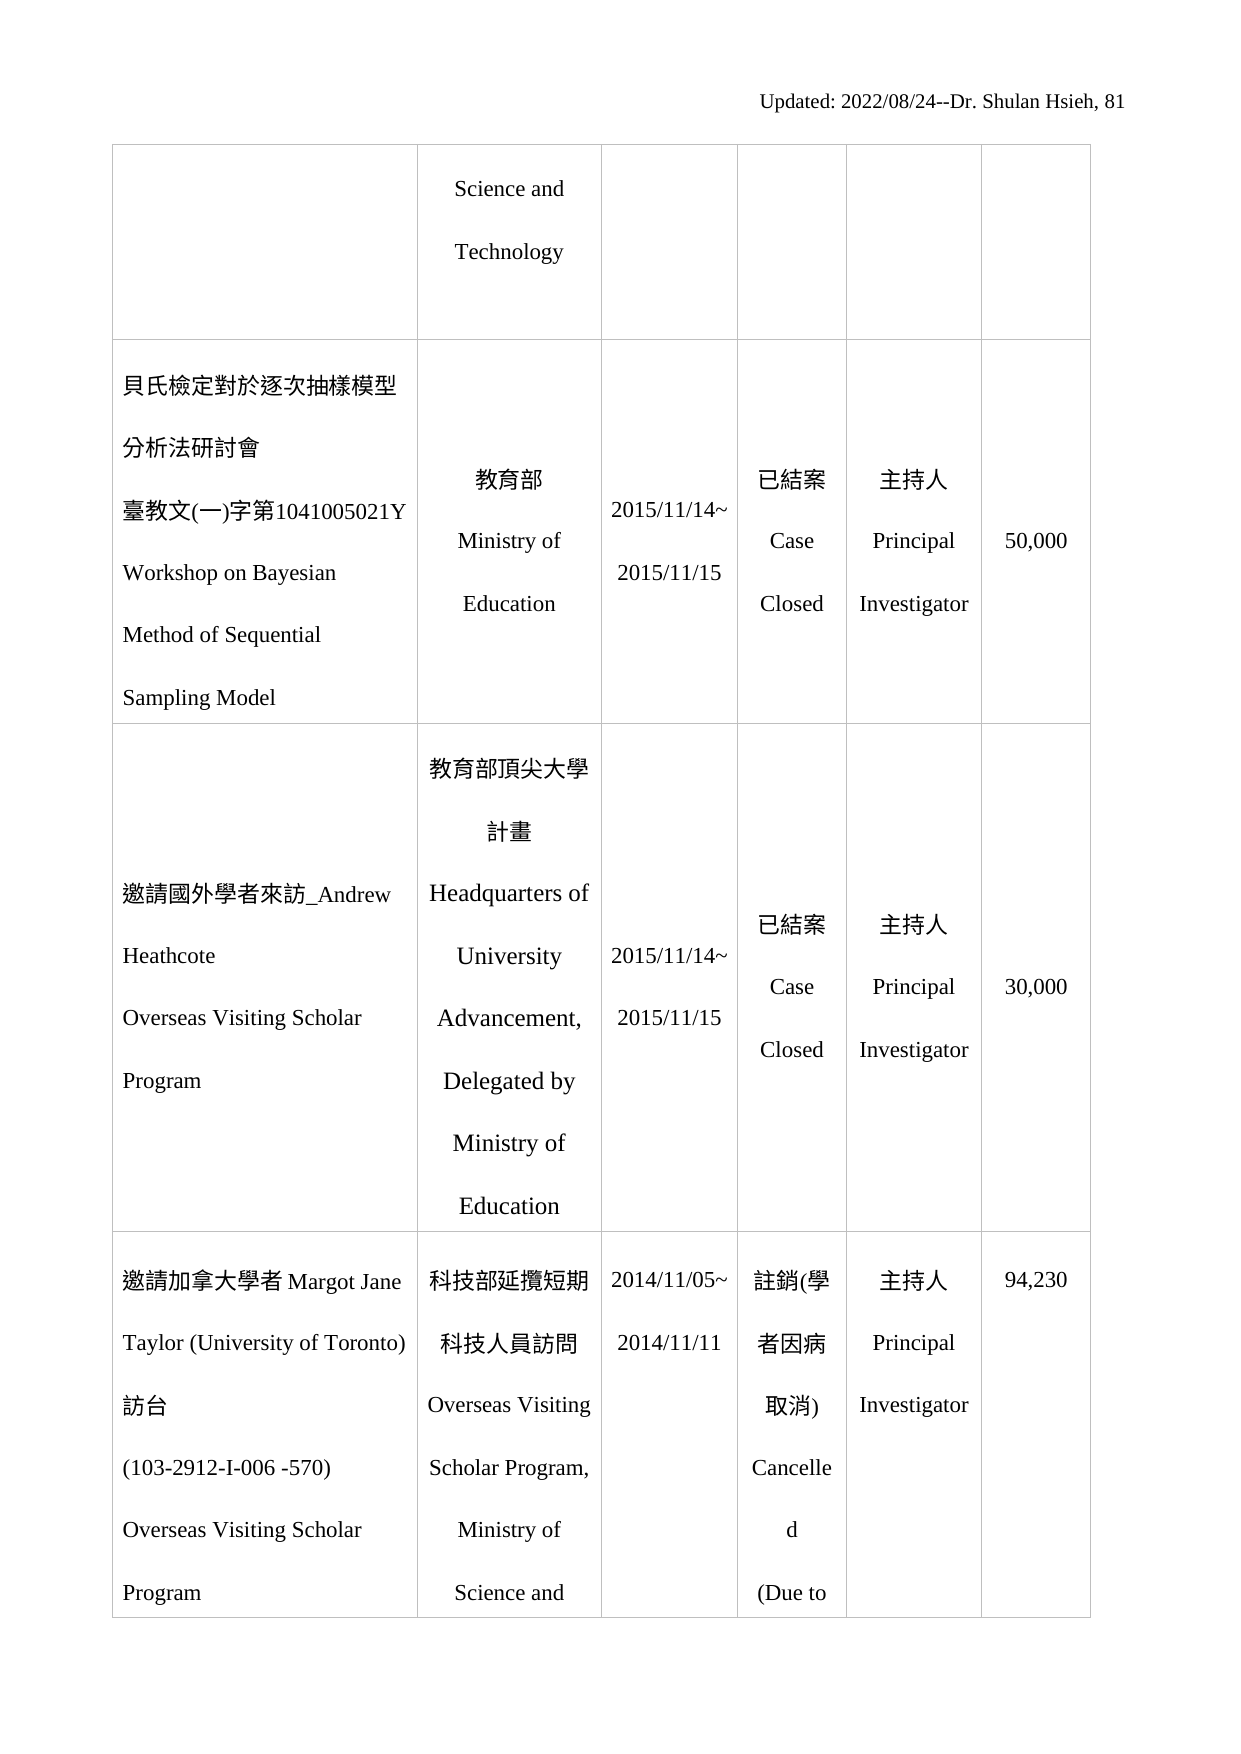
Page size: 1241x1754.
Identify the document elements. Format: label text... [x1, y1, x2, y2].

table_cell 邀請國外學者來訪_Andrew Heathcote Overseas Visiting Scholar Program [113, 724, 417, 1231]
table_cell 貝氏檢定對於逐次抽樣模型分析法研討會 臺教文(一)字第1041005021Y Workshop on Bayesian Method of Sequential Sampling Model [113, 340, 417, 723]
table_cell 邀請加拿大學者Margot Jane Taylor (University of Toronto)訪台 (103-2912-I-006 -570) Overseas Visiting Scholar Program [113, 1232, 417, 1617]
table_cell [602, 145, 737, 339]
table_cell 教育部 Ministry of Education [418, 340, 601, 723]
table_cell 2015/11/14~2015/11/15 [602, 340, 737, 723]
table_cell Science and Technology [418, 145, 601, 339]
table_cell 94,230 [982, 1232, 1090, 1617]
table_cell [738, 145, 846, 339]
table_cell 科技部延攬短期科技人員訪問Overseas Visiting Scholar Program, Ministry of Science and [418, 1232, 601, 1617]
table_cell 已結案 Case Closed [738, 340, 846, 723]
table_cell 主持人 Principal Investigator [847, 1232, 981, 1617]
table_cell 註銷(學者因病取消) Cancelled (Due to [738, 1232, 846, 1617]
table_cell [982, 145, 1090, 339]
table_cell 主持人 Principal Investigator [847, 340, 981, 723]
table_cell 已結案 Case Closed [738, 724, 846, 1231]
table_cell [847, 145, 981, 339]
table_cell 主持人 Principal Investigator [847, 724, 981, 1231]
table_cell 50,000 [982, 340, 1090, 723]
table_cell 2014/11/05~2014/11/11 [602, 1232, 737, 1617]
table_cell 教育部頂尖大學計畫 Headquarters of University Advancement, Delegated by Ministry of Education [418, 724, 601, 1231]
table_cell 2015/11/14~2015/11/15 [602, 724, 737, 1231]
table_cell 30,000 [982, 724, 1090, 1231]
table_cell [113, 145, 417, 339]
